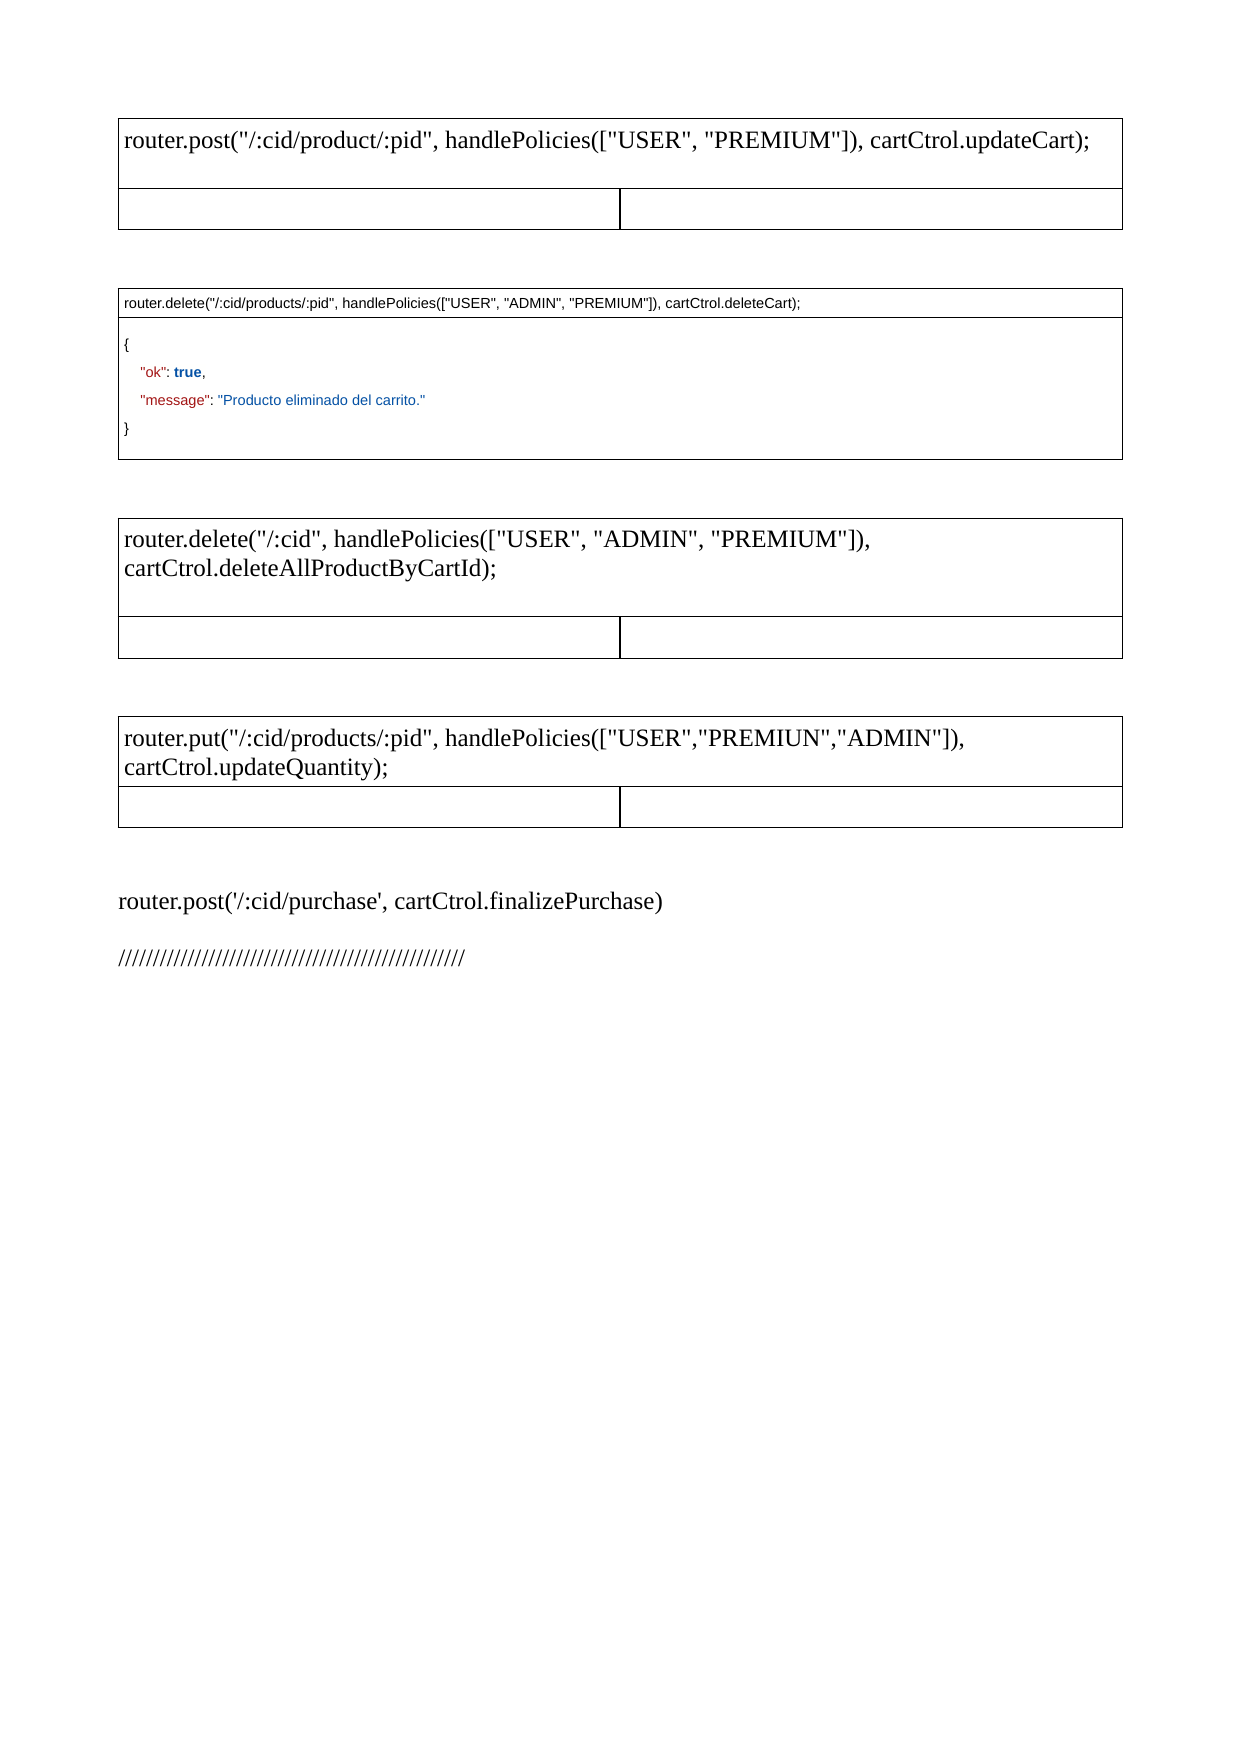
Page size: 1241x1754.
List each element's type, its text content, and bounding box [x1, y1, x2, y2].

text ////////////////////////////////////////////////// [118, 943, 1122, 972]
table_header router.delete("/:cid", handlePolicies(["USER", "ADMIN", "PREMIUM"]), cartCtrol.deleteAllProductByCartId); [119, 519, 1122, 616]
table_header router.post("/:cid/product/:pid", handlePolicies(["USER", "PREMIUM"]), cartCtrol.updateCart); [119, 119, 1122, 188]
table_cell [119, 189, 619, 229]
table_cell [119, 617, 619, 657]
table_header router.delete("/:cid/products/:pid", handlePolicies(["USER", "ADMIN", "PREMIUM"]), cartCtrol.deleteCart); [119, 289, 1122, 317]
table_cell [119, 787, 619, 827]
table_cell [621, 787, 1122, 827]
table_cell [621, 617, 1122, 657]
table_header router.put("/:cid/products/:pid", handlePolicies(["USER","PREMIUN","ADMIN"]), cartCtrol.updateQuantity); [119, 717, 1122, 786]
table_cell { "ok": true, "message": "Producto eliminado del carrito." } [119, 318, 1122, 459]
text router.post('/:cid/purchase', cartCtrol.finalizePurchase) [118, 886, 1122, 914]
table_cell [621, 189, 1122, 229]
